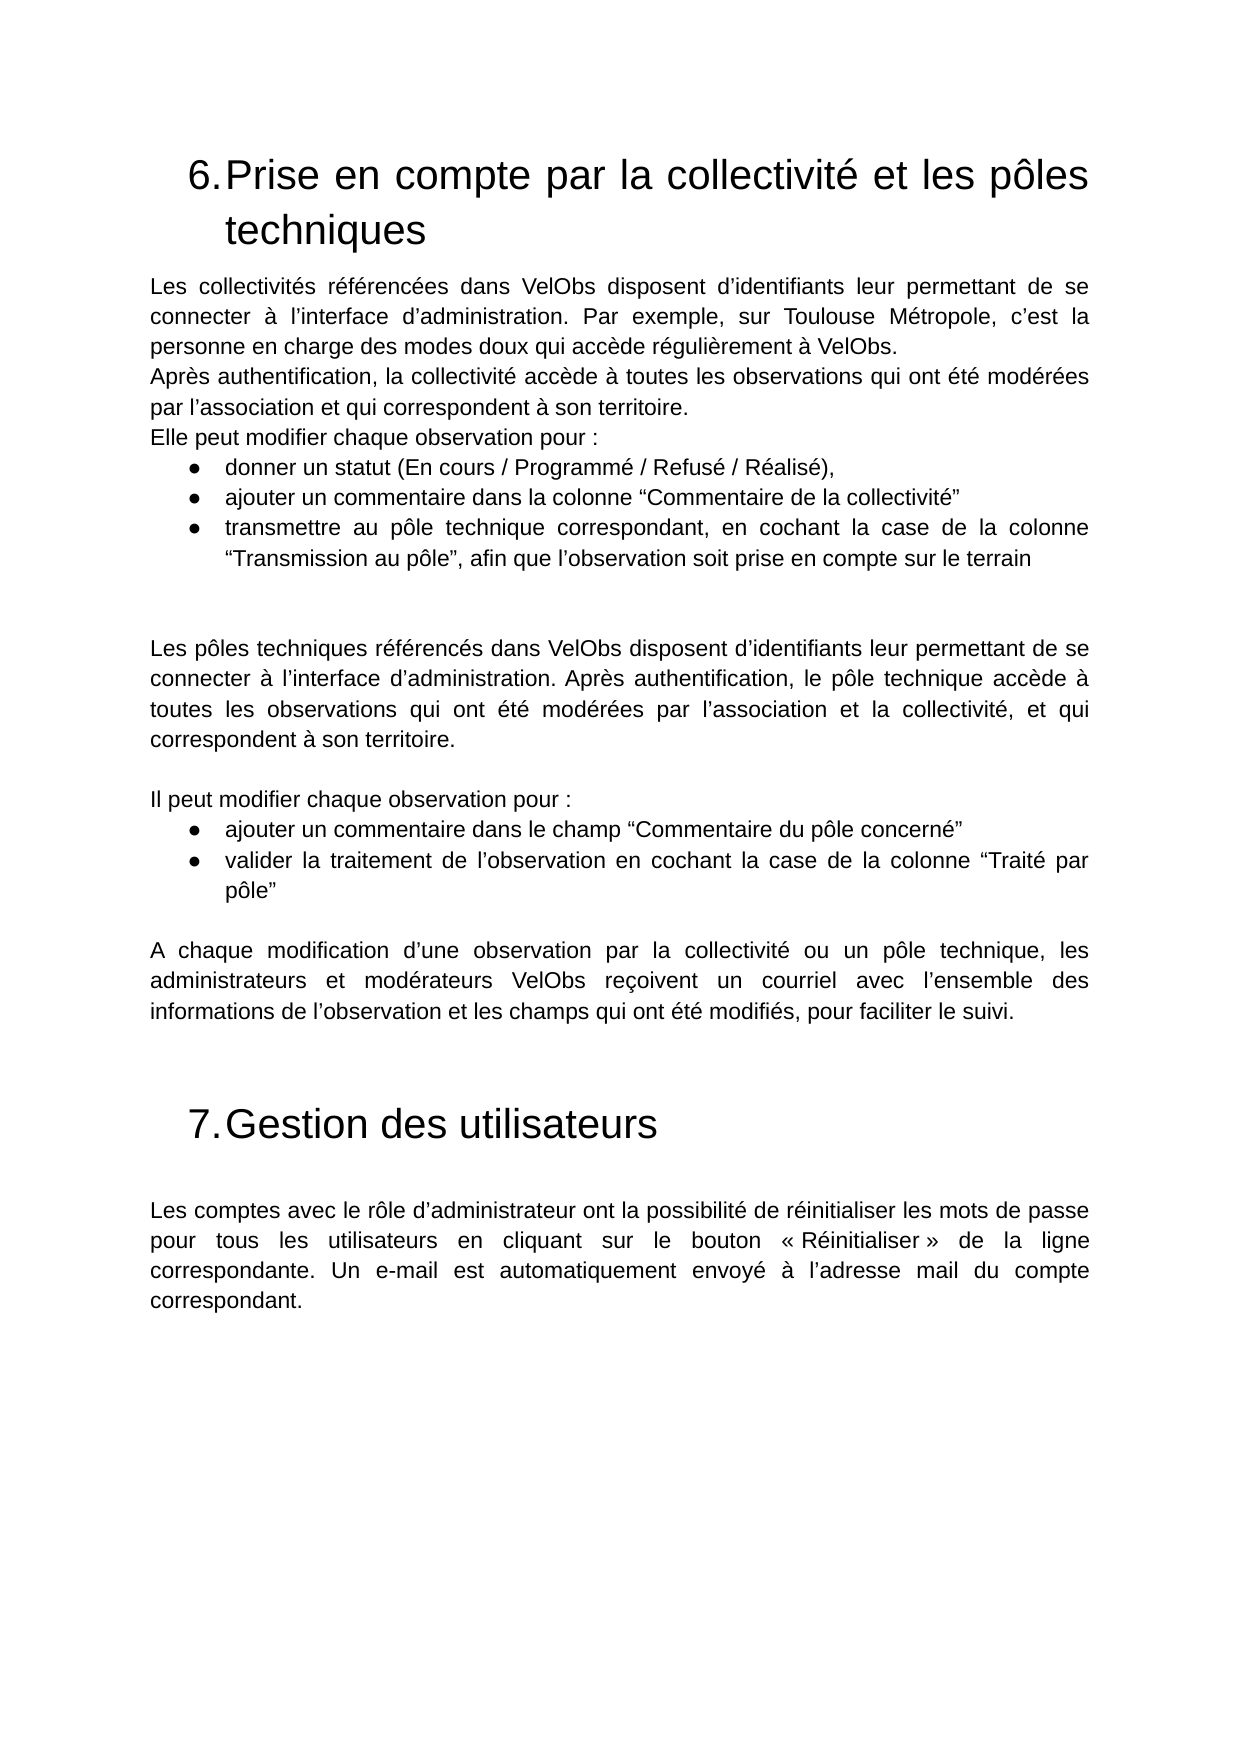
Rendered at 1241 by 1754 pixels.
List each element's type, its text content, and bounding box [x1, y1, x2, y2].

text Les comptes avec le rôle d’administrateur ont la possibilité de réinitialiser les mots de passe pour tous les utilisateurs en cliquant sur le bouton « Réinitialiser » de la ligne correspondante. Un e-mail est automatiquement envoyé à l’adresse mail du compte correspondant. [150, 1197, 1090, 1313]
subtitle Gestion des utilisateurs [187, 1100, 1090, 1148]
subtitle Prise en compte par la collectivité et les pôles techniques [187, 150, 1090, 253]
list donner un statut (En cours / Programmé / Refusé / Réalisé), [187, 454, 1090, 480]
text Elle peut modifier chaque observation pour : [150, 424, 1090, 450]
list transmettre au pôle technique correspondant, en cochant la case de la colonne “Transmission au pôle”, afin que l’observation soit prise en compte sur le terrain [187, 514, 1090, 571]
text Les collectivités référencées dans VelObs disposent d’identifiants leur permettant de se connecter à l’interface d’administration. Par exemple, sur Toulouse Métropole, c’est la personne en charge des modes doux qui accède régulièrement à VelObs. [150, 273, 1090, 359]
list valider la traitement de l’observation en cochant la case de la colonne “Traité par pôle” [187, 847, 1090, 903]
text Il peut modifier chaque observation pour : [150, 786, 1090, 813]
list ajouter un commentaire dans la colonne “Commentaire de la collectivité” [187, 484, 1090, 511]
text A chaque modification d’une observation par la collectivité ou un pôle technique, les administrateurs et modérateurs VelObs reçoivent un courriel avec l’ensemble des informations de l’observation et les champs qui ont été modifiés, pour faciliter le suivi. [150, 937, 1090, 1024]
list ajouter un commentaire dans le champ “Commentaire du pôle concerné” [187, 816, 1090, 843]
text Après authentification, la collectivité accède à toutes les observations qui ont été modérées par l’association et qui correspondent à son territoire. [150, 363, 1090, 420]
text Les pôles techniques référencés dans VelObs disposent d’identifiants leur permettant de se connecter à l’interface d’administration. Après authentification, le pôle technique accède à toutes les observations qui ont été modérées par l’association et la collectivité, et qui correspondent à son territoire. [150, 635, 1090, 752]
